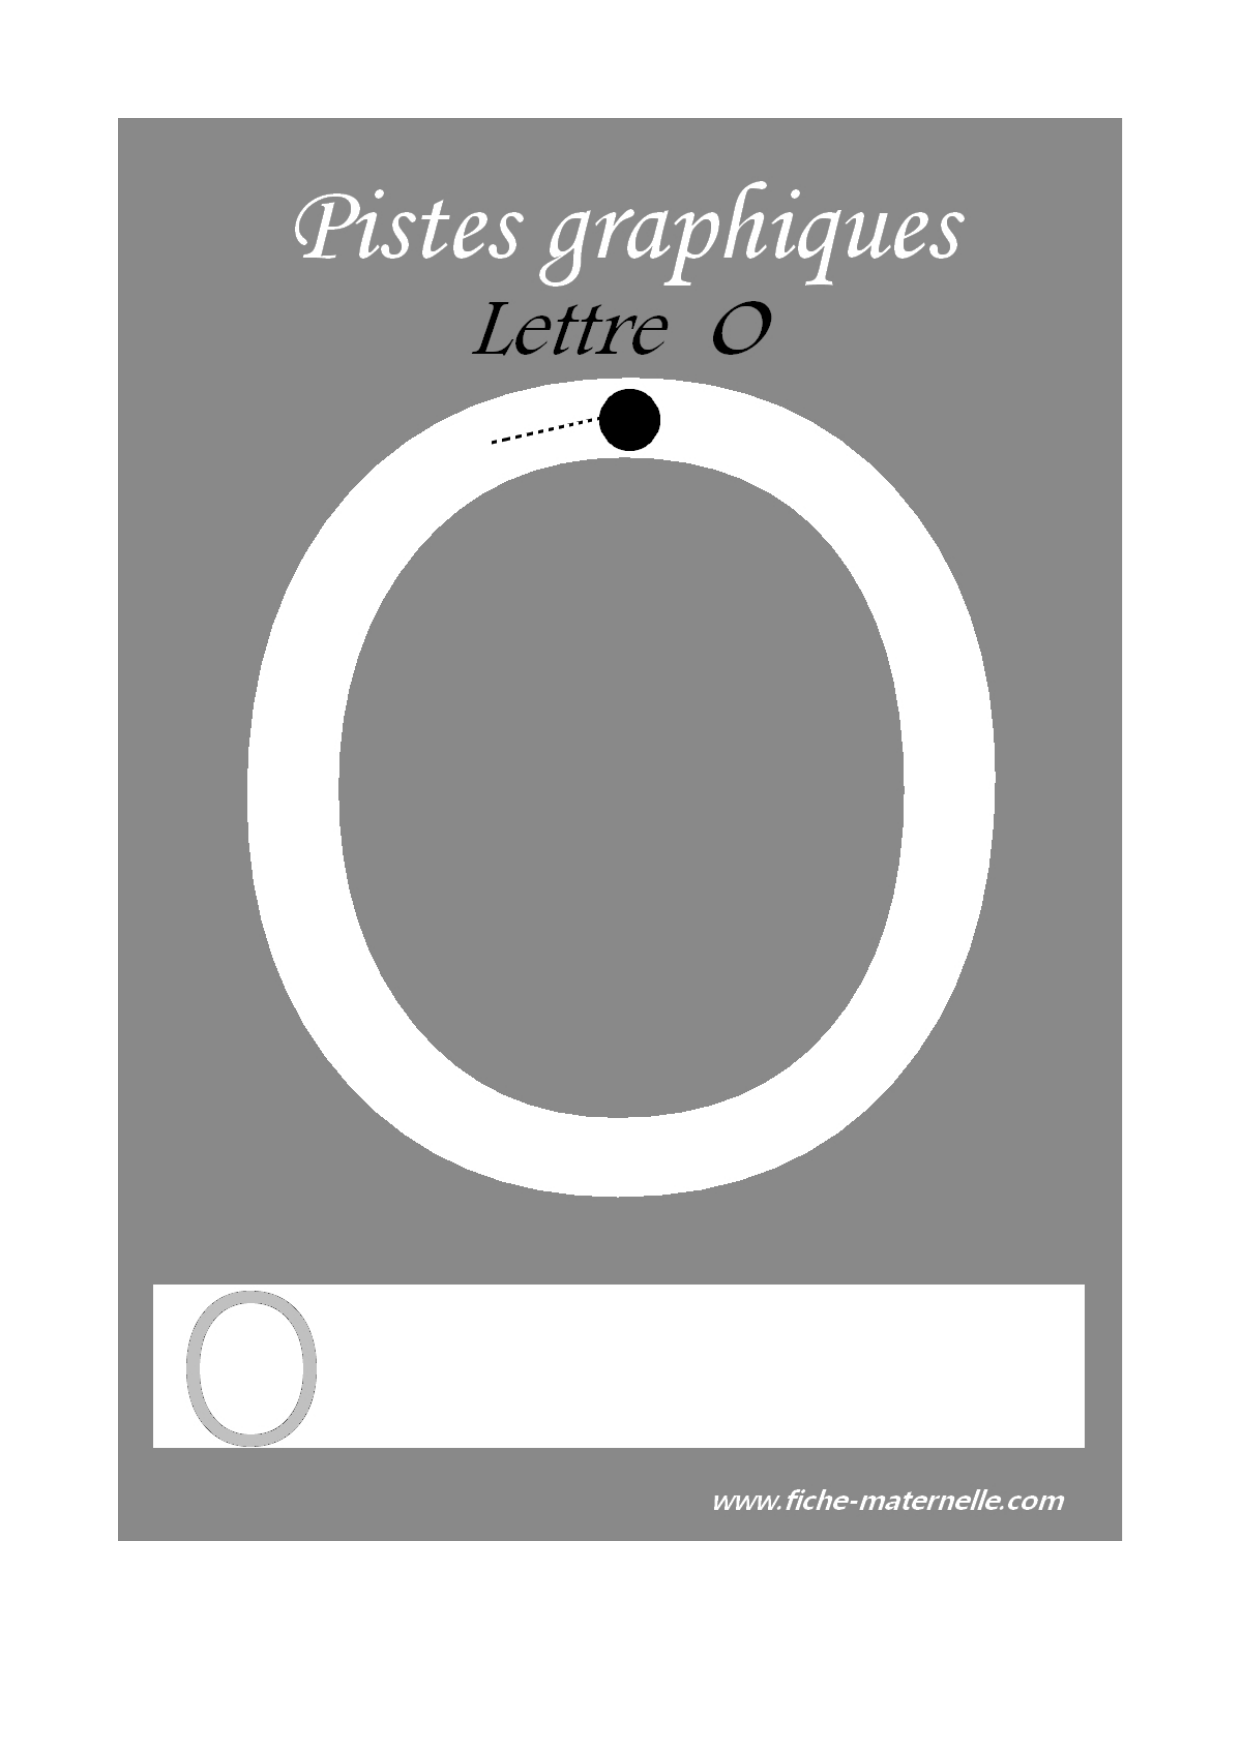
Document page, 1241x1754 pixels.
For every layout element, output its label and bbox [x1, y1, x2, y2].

picture [118, 118, 1123, 1541]
